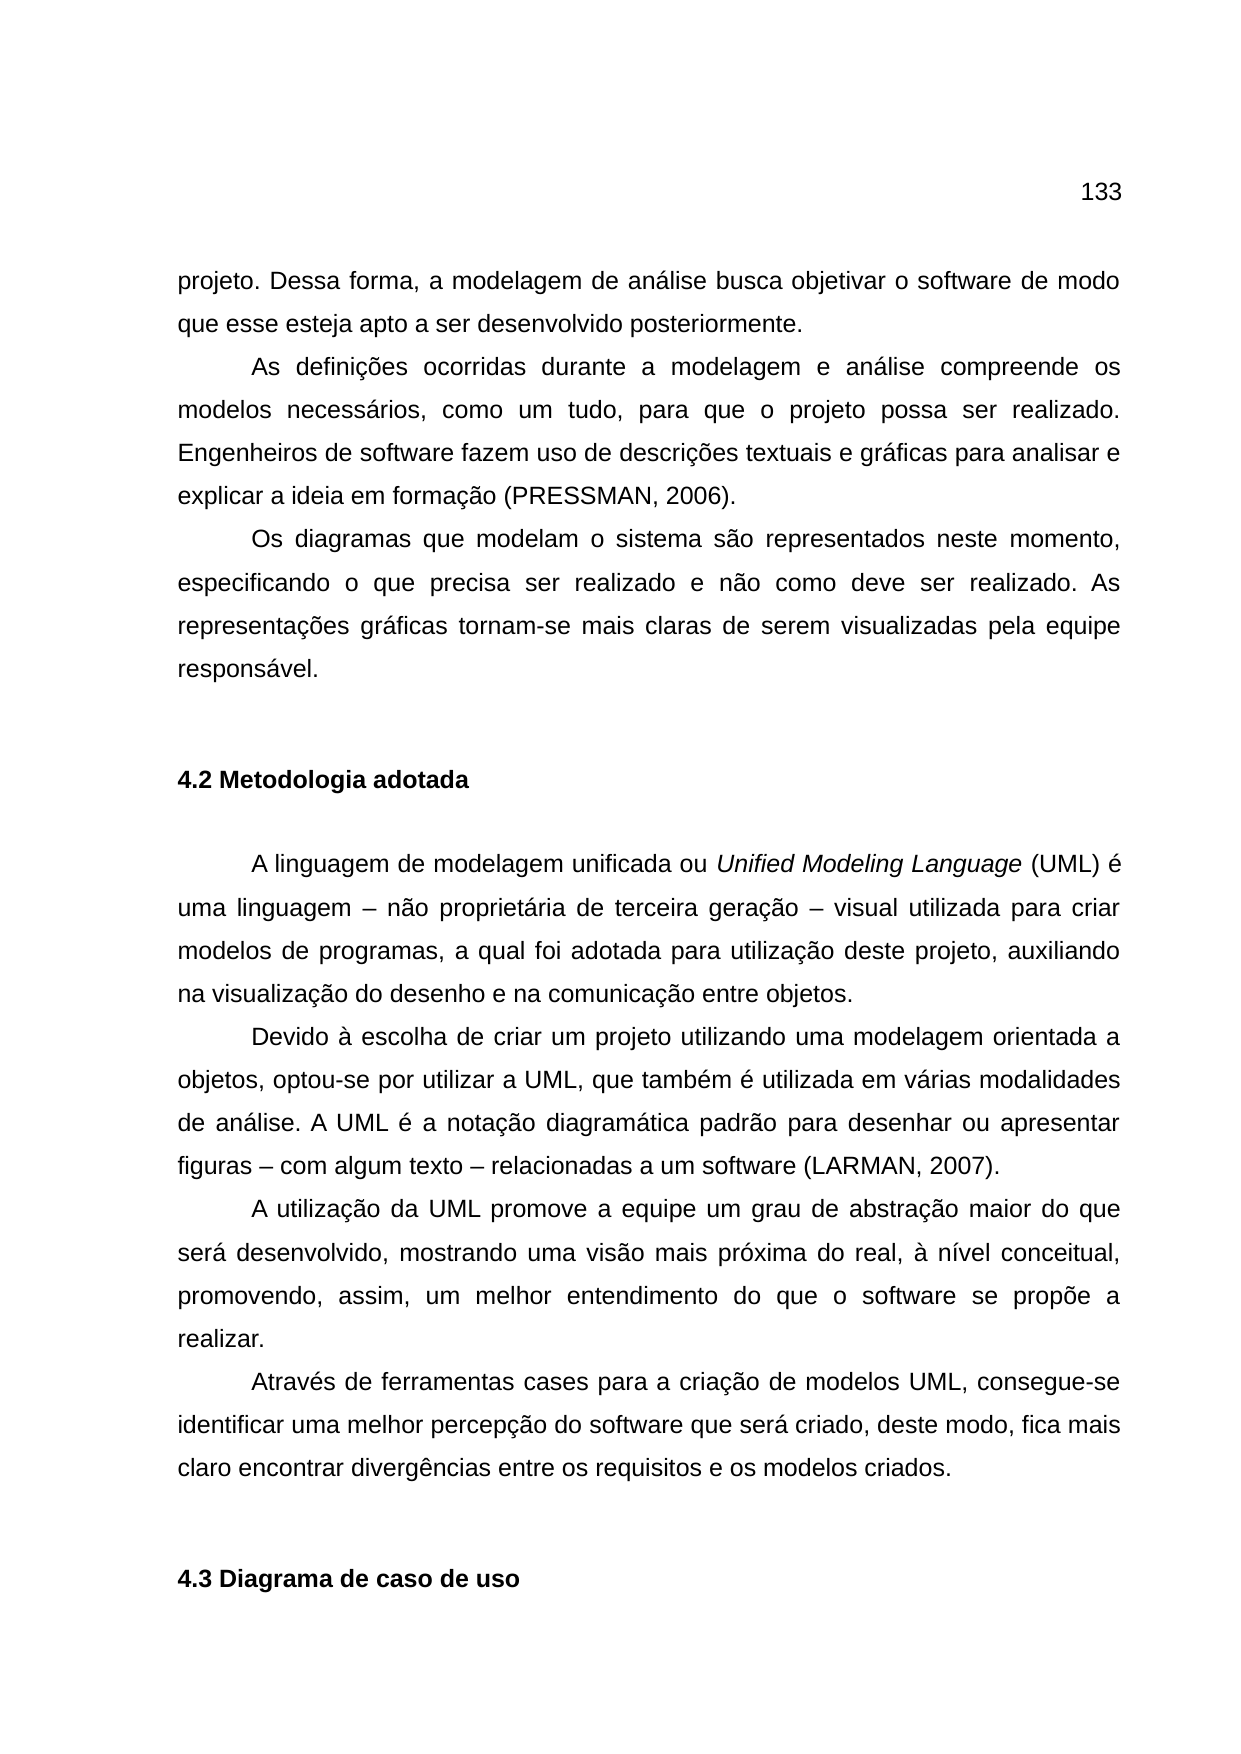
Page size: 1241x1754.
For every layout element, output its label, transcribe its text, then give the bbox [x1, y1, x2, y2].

text A utilização da UML promove a equipe um grau de abstração maior do que será desenvolvido, mostrando uma visão mais próxima do real, à nível conceitual, promovendo, assim, um melhor entendimento do que o software se propõe a realizar. [177, 1194, 1122, 1353]
text A linguagem de modelagem unificada ou Unified Modeling Language (UML) é uma linguagem – não proprietária de terceira geração – visual utilizada para criar modelos de programas, a qual foi adotada para utilização deste projeto, auxiliando na visualização do desenho e na comunicação entre objetos. [177, 849, 1122, 1008]
text Devido à escolha de criar um projeto utilizando uma modelagem orientada a objetos, optou-se por utilizar a UML, que também é utilizada em várias modalidades de análise. A UML é a notação diagramática padrão para desenhar ou apresentar figuras – com algum texto – relacionadas a um software (LARMAN, 2007). [177, 1022, 1122, 1180]
text projeto. Dessa forma, a modelagem de análise busca objetivar o software de modo que esse esteja apto a ser desenvolvido posteriormente. [177, 266, 1122, 338]
subtitle 4.2 Metodologia adotada [177, 765, 1122, 794]
text As definições ocorridas durante a modelagem e análise compreende os modelos necessários, como um tudo, para que o projeto possa ser realizado. Engenheiros de software fazem uso de descrições textuais e gráficas para analisar e explicar a ideia em formação (PRESSMAN, 2006). [177, 352, 1122, 510]
text Através de ferramentas cases para a criação de modelos UML, consegue-se identificar uma melhor percepção do software que será criado, deste modo, fica mais claro encontrar divergências entre os requisitos e os modelos criados. [177, 1367, 1122, 1482]
text Os diagramas que modelam o sistema são representados neste momento, especificando o que precisa ser realizado e não como deve ser realizado. As representações gráficas tornam-se mais claras de serem visualizadas pela equipe responsável. [177, 524, 1122, 683]
subtitle 4.3 Diagrama de caso de uso [177, 1564, 1122, 1593]
